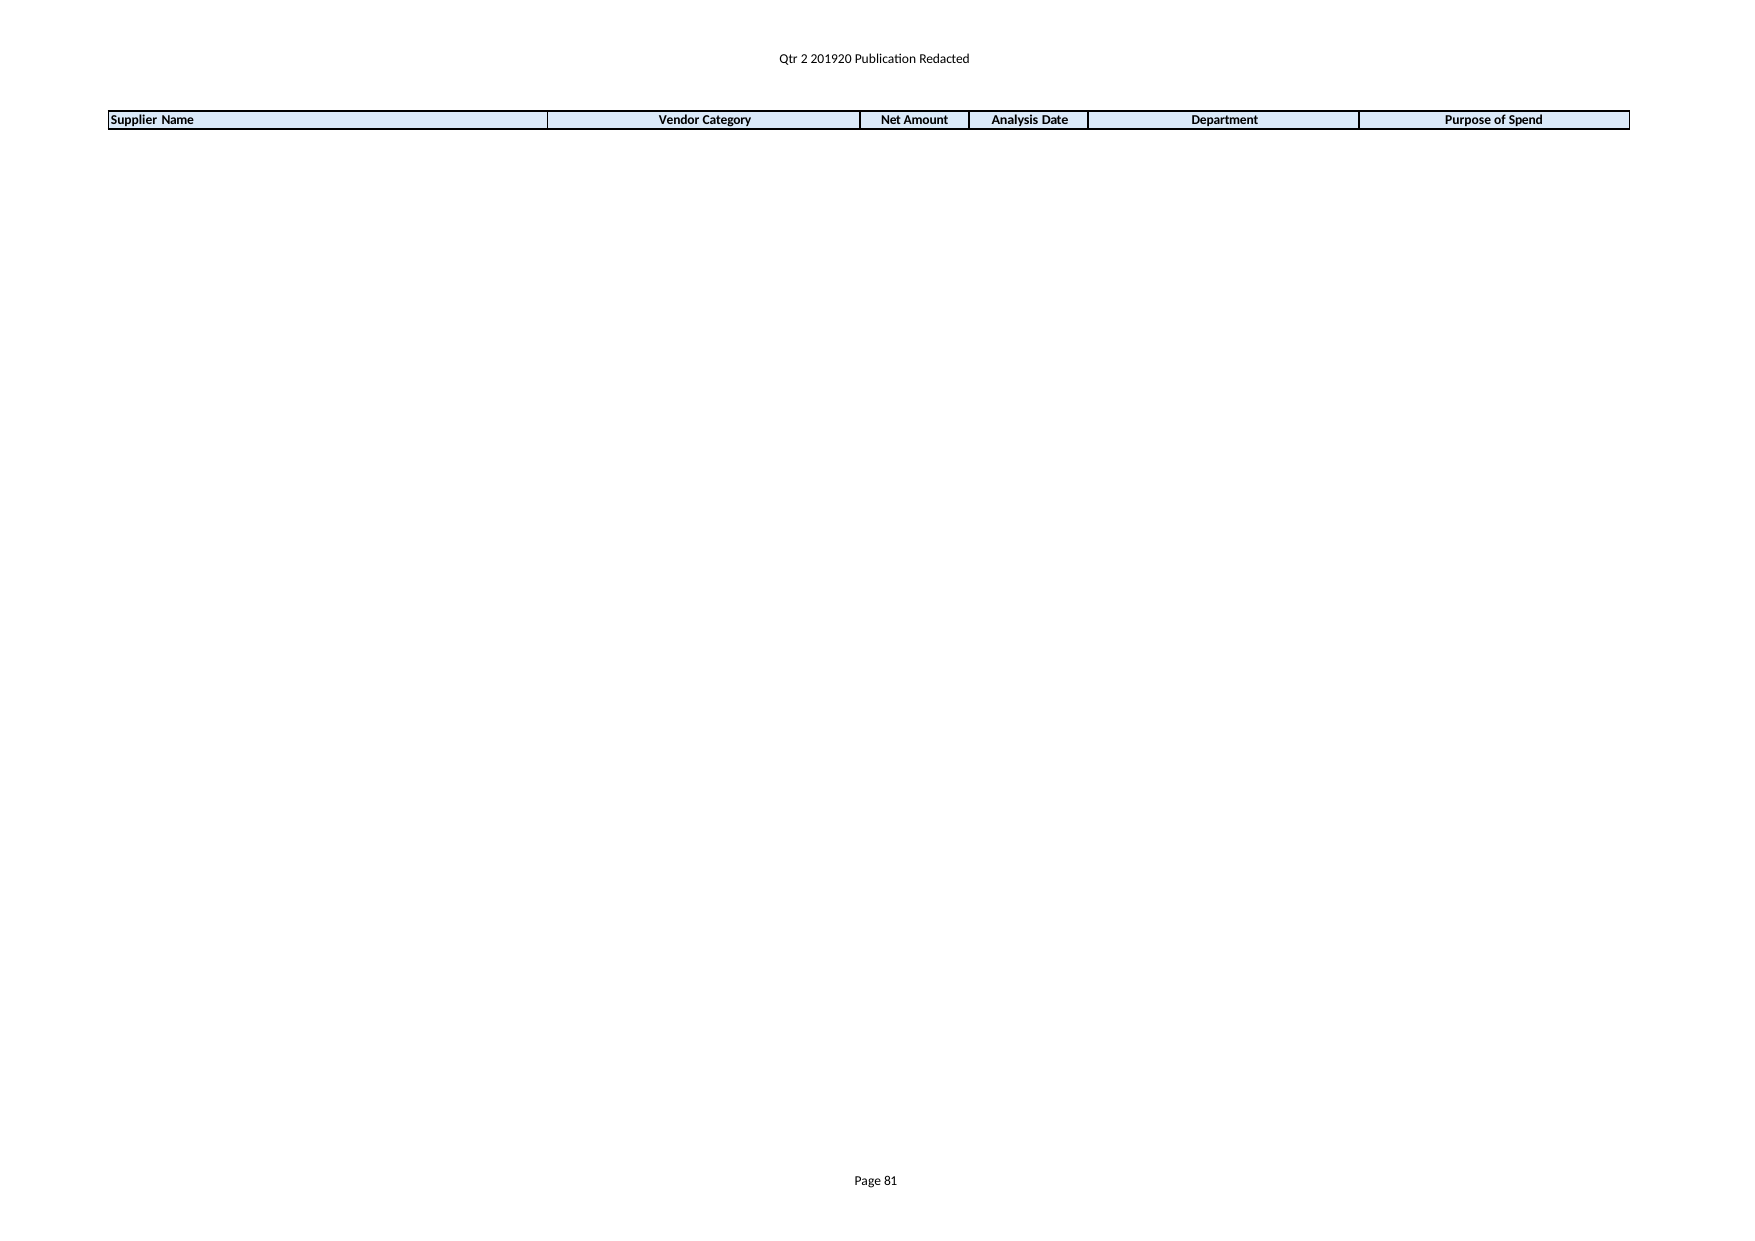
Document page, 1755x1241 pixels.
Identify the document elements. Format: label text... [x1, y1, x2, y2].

table_header Vendor Category [548, 112, 859, 128]
table_header Analysis Date [970, 112, 1087, 128]
table_header Supplier Name [109, 112, 547, 128]
table_header Purpose of Spend [1360, 112, 1629, 128]
table_header Department [1089, 112, 1358, 128]
table_header Net Amount [861, 112, 968, 128]
